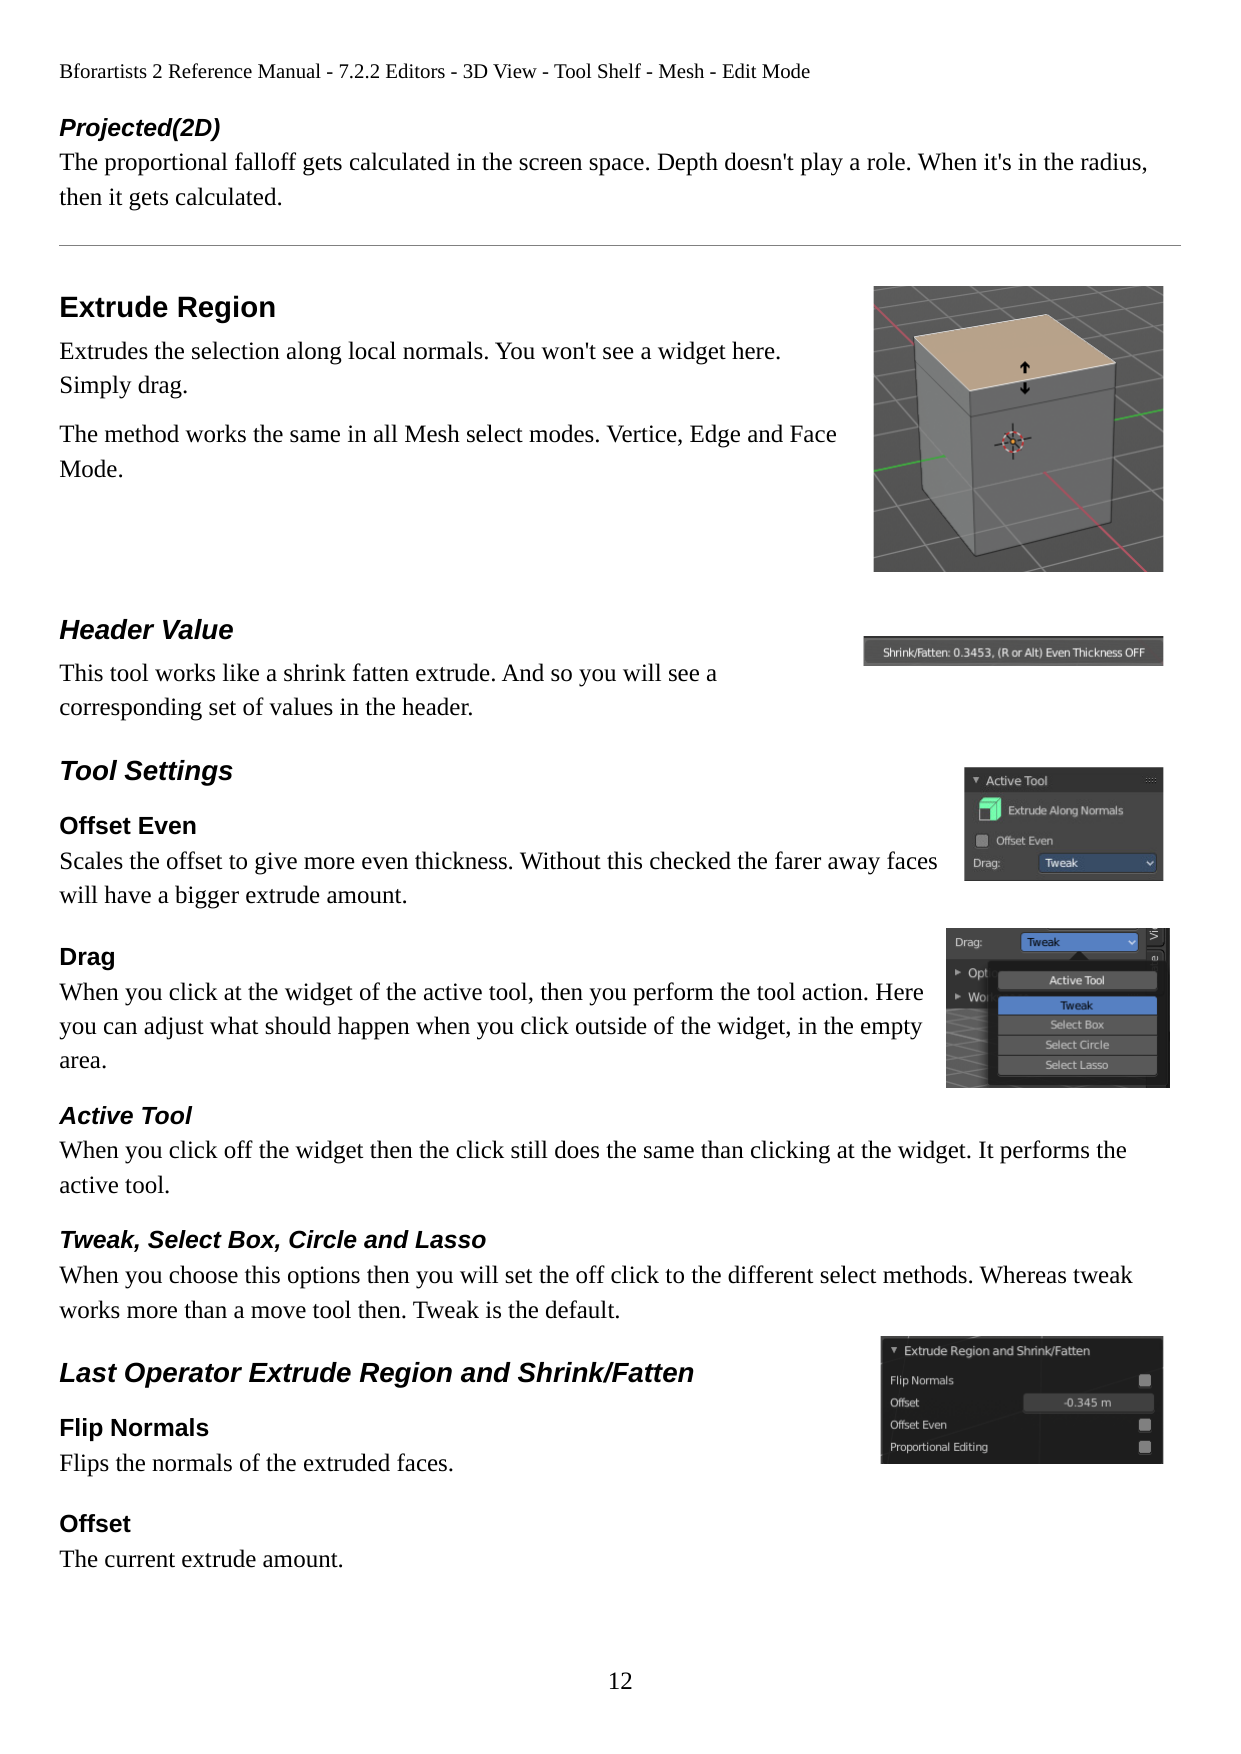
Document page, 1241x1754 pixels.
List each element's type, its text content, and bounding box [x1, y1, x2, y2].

subtitle Flip Normals [59, 1413, 880, 1442]
text When you click off the widget then the click still does the same than clicking at the widget. It performs the active tool. [59, 1136, 1181, 1199]
subtitle [1164, 811, 1181, 839]
picture [880, 1336, 1164, 1464]
subtitle Offset [59, 1509, 1181, 1538]
text Flips the normals of the extruded faces. [59, 1448, 1181, 1477]
subtitle [1170, 942, 1181, 970]
text Extrudes the selection along local normals. You won't see a widget here. Simply drag. [59, 336, 873, 399]
subtitle Header Value [59, 614, 1181, 646]
subtitle Active Tool [59, 1101, 1181, 1129]
picture [863, 636, 1164, 666]
subtitle Extrude Region [59, 290, 873, 323]
text The current extrude amount. [59, 1544, 1181, 1573]
picture [964, 767, 1164, 881]
subtitle Tweak, Select Box, Circle and Lasso [59, 1225, 1181, 1254]
subtitle Offset Even [59, 811, 964, 839]
text The method works the same in all Mesh select modes. Vertice, Edge and Face Mode. [59, 419, 873, 483]
text The proportional falloff gets calculated in the screen space. Depth doesn't play a role. When it's in the radius, then it gets calculated. [59, 147, 1181, 211]
subtitle Drag [59, 942, 946, 970]
subtitle Last Operator Extrude Region and Shrink/Fatten [59, 1356, 880, 1388]
picture [873, 286, 1164, 572]
text Scales the offset to give more even thickness. Without this checked the farer away faces will have a bigger extrude amount. [59, 846, 1181, 909]
subtitle [1164, 1413, 1181, 1442]
subtitle Projected(2D) [59, 113, 1181, 141]
text This tool works like a shrink fatten extrude. And so you will see a corresponding set of values in the header. [59, 658, 1181, 721]
text When you choose this options then you will set the off click to the different select methods. Whereas tweak works more than a move tool then. Tweak is the default. [59, 1260, 1181, 1323]
text When you click at the widget of the active tool, then you perform the tool action. Here you can adjust what should happen when you click outside of the widget, in the empty area. [59, 977, 946, 1074]
picture [946, 928, 1170, 1088]
subtitle Tool Settings [59, 754, 1181, 786]
subtitle [1164, 290, 1181, 323]
